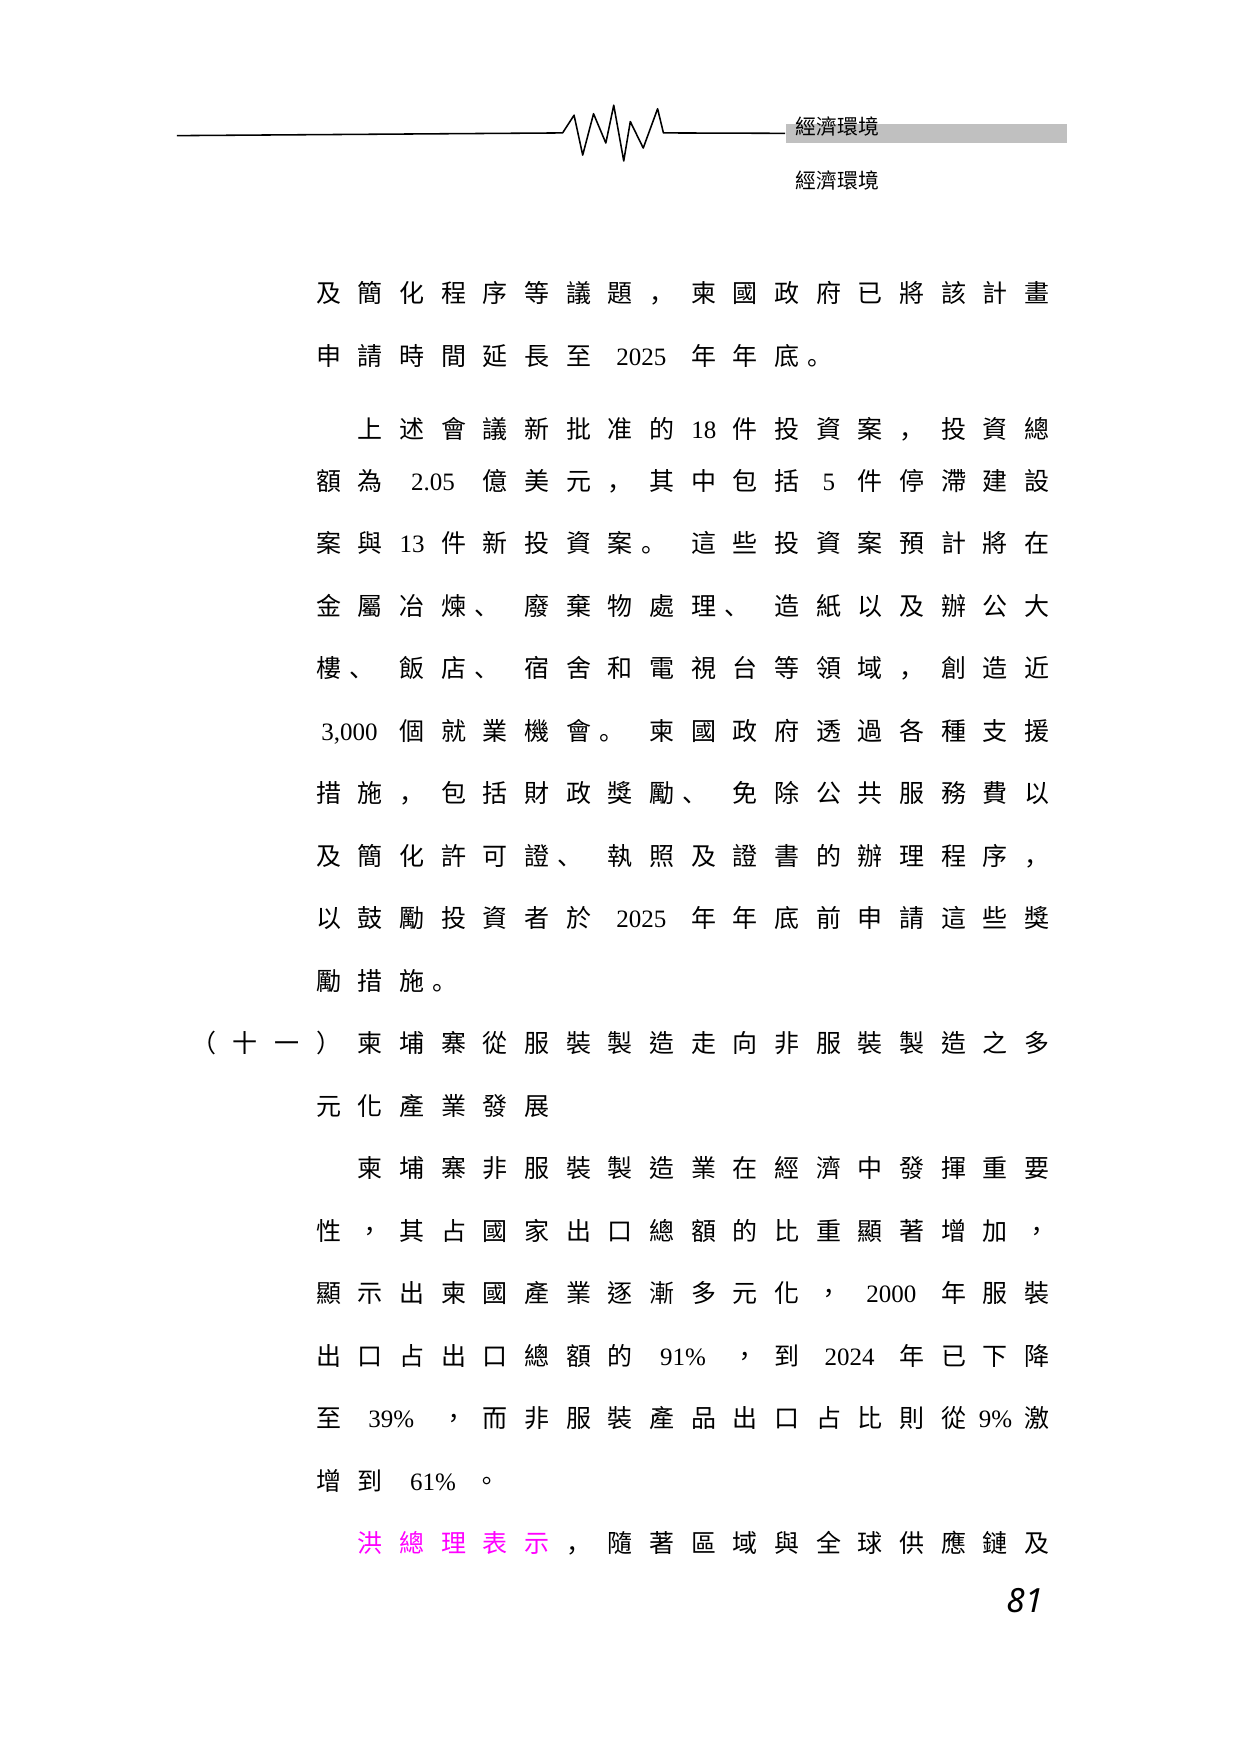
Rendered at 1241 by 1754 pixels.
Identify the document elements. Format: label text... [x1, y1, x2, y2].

text （十一）柬埔寨從服裝製造走向非服裝製造之多元化產業發展 [183, 1000, 1058, 1125]
text 洪總理表示，隨著區域與全球供應鏈及 [281, 1500, 1058, 1563]
text 上述會議新批准的18件投資案，投資總額為2.05億美元，其中包括5件停滯建設案與13件新投資案。這些投資案預計將在金屬冶煉、廢棄物處理、造紙以及辦公大樓、飯店、宿舍和電視台等領域，創造近3,000個就業機會。柬國政府透過各種支援措施，包括財政獎勵、免除公共服務費以及簡化許可證、執照及證書的辦理程序，以鼓勵投資者於2025年年底前申請這些獎勵措施。 [281, 375, 1058, 1000]
text 及簡化程序等議題，柬國政府已將該計畫申請時間延長至2025年年底。 [281, 250, 1058, 375]
text 柬埔寨非服裝製造業在經濟中發揮重要性，其占國家出口總額的比重顯著增加，顯示出柬國產業逐漸多元化，2000年服裝出口占出口總額的91%，到2024年已下降至39%，而非服裝產品出口占比則從9%激增到61%。 [281, 1125, 1058, 1500]
